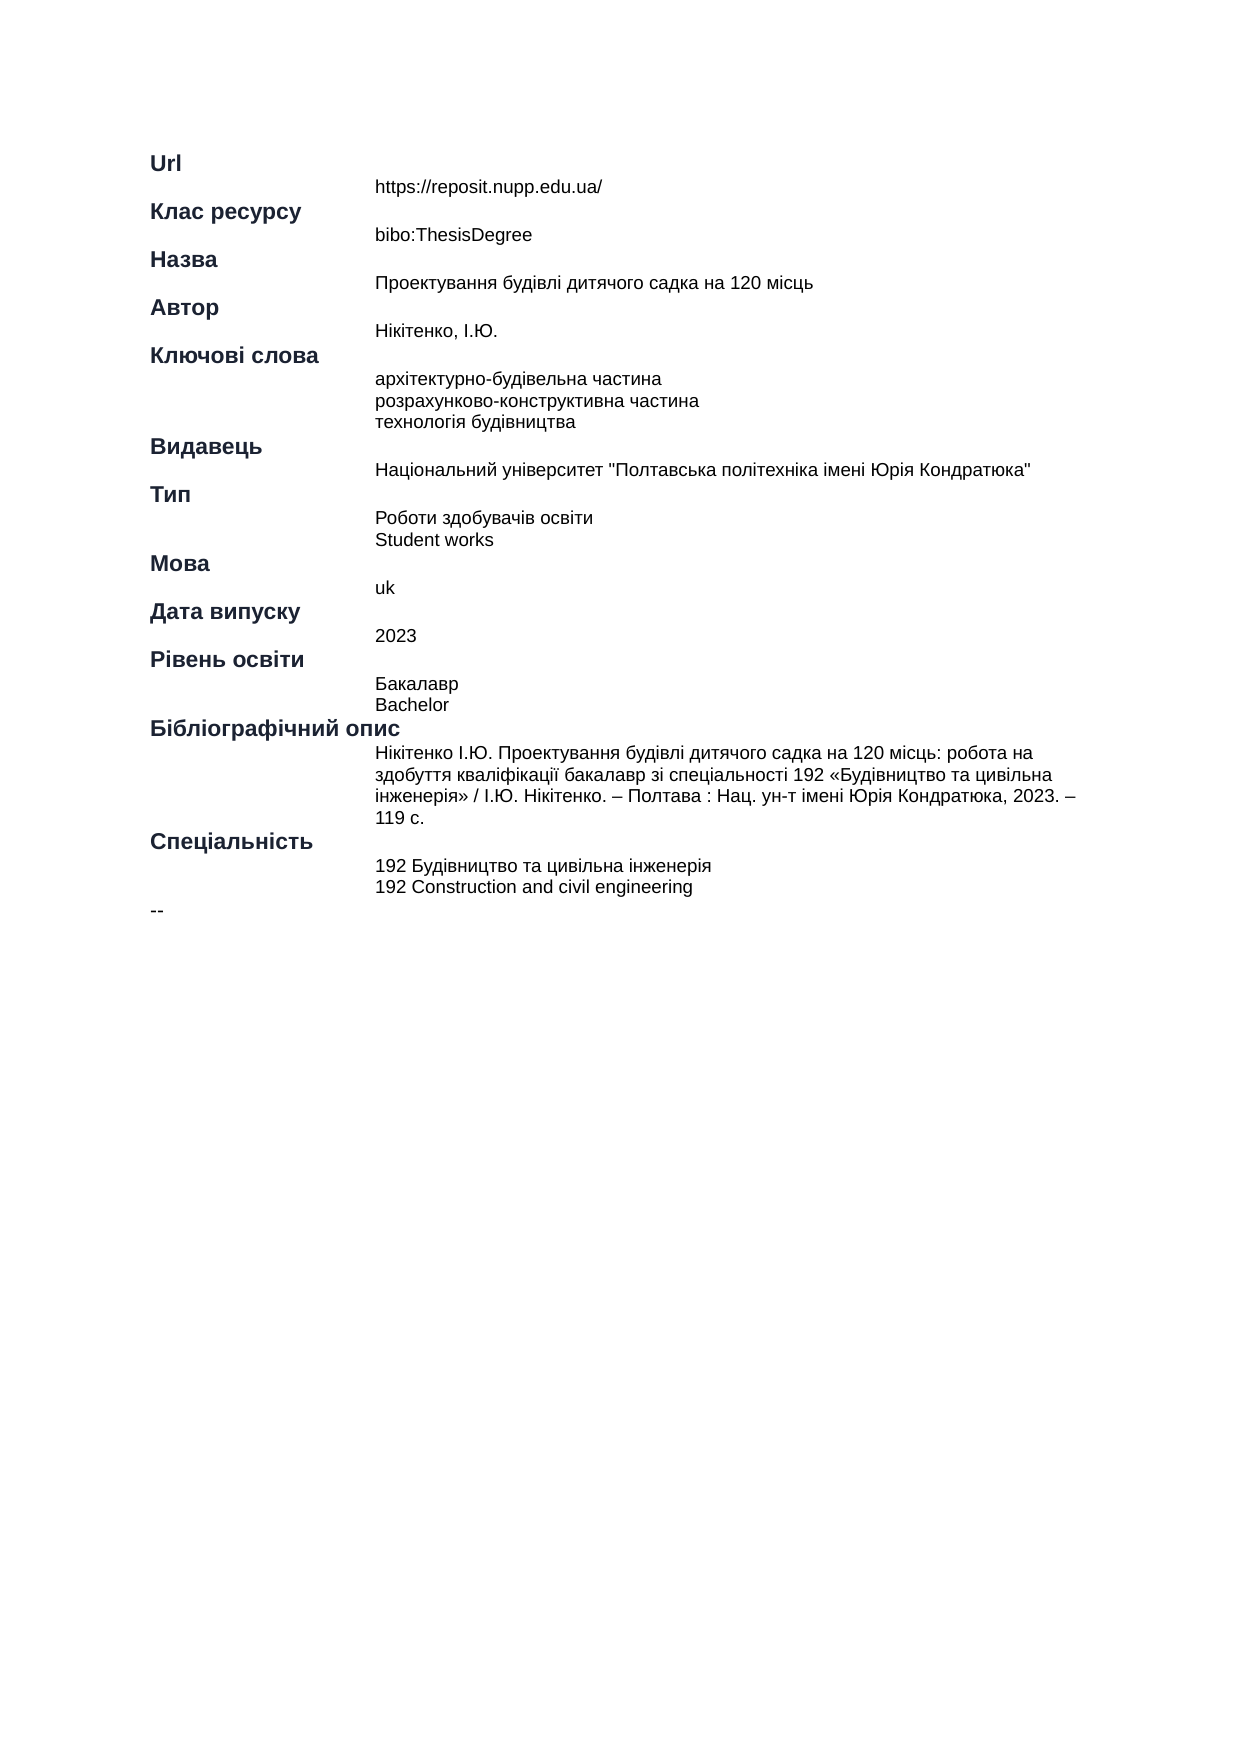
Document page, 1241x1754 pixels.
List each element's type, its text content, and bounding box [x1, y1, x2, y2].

text Автор [150, 294, 1090, 320]
text Нікітенко І.Ю. Проектування будівлі дитячого садка на 120 місць: робота на здобуття кваліфікації бакалавр зі спеціальності 192 «Будівництво та цивільна інженерія» / І.Ю. Нікітенко. – Полтава : Нац. ун-т імені Юрія Кондратюка, 2023. – 119 с. [375, 742, 1090, 828]
text 192 Construction and civil engineering [375, 876, 1090, 897]
text Student works [375, 528, 1090, 550]
text Дата випуску [150, 598, 1090, 624]
text Бакалавр [375, 672, 1090, 694]
text Нікітенко, І.Ю. [375, 320, 1090, 342]
text розрахунково-конструктивна частина [375, 389, 1090, 411]
text https://reposit.nupp.edu.ua/ [375, 176, 1090, 198]
text 192 Будівництво та цивільна інженерія [375, 854, 1090, 876]
text Проектування будівлі дитячого садка на 120 місць [375, 272, 1090, 294]
text Ключові слова [150, 342, 1090, 368]
text Url [150, 150, 1090, 176]
text uk [375, 576, 1090, 598]
text Роботи здобувачів освіти [375, 507, 1090, 528]
text bibo:ThesisDegree [375, 224, 1090, 246]
text -- [150, 897, 1090, 921]
text 2023 [375, 624, 1090, 646]
text Спеціальність [150, 828, 1090, 854]
text Рівень освіти [150, 646, 1090, 672]
text Мова [150, 550, 1090, 576]
text Бібліографічний опис [150, 715, 1090, 742]
text архітектурно-будівельна частина [375, 368, 1090, 389]
text Національний університет "Полтавська політехніка імені Юрія Кондратюка" [375, 459, 1090, 481]
text Клас ресурсу [150, 198, 1090, 224]
text Тип [150, 481, 1090, 507]
text Видавець [150, 433, 1090, 459]
text технологія будівництва [375, 411, 1090, 433]
text Bachelor [375, 694, 1090, 715]
text Назва [150, 246, 1090, 272]
